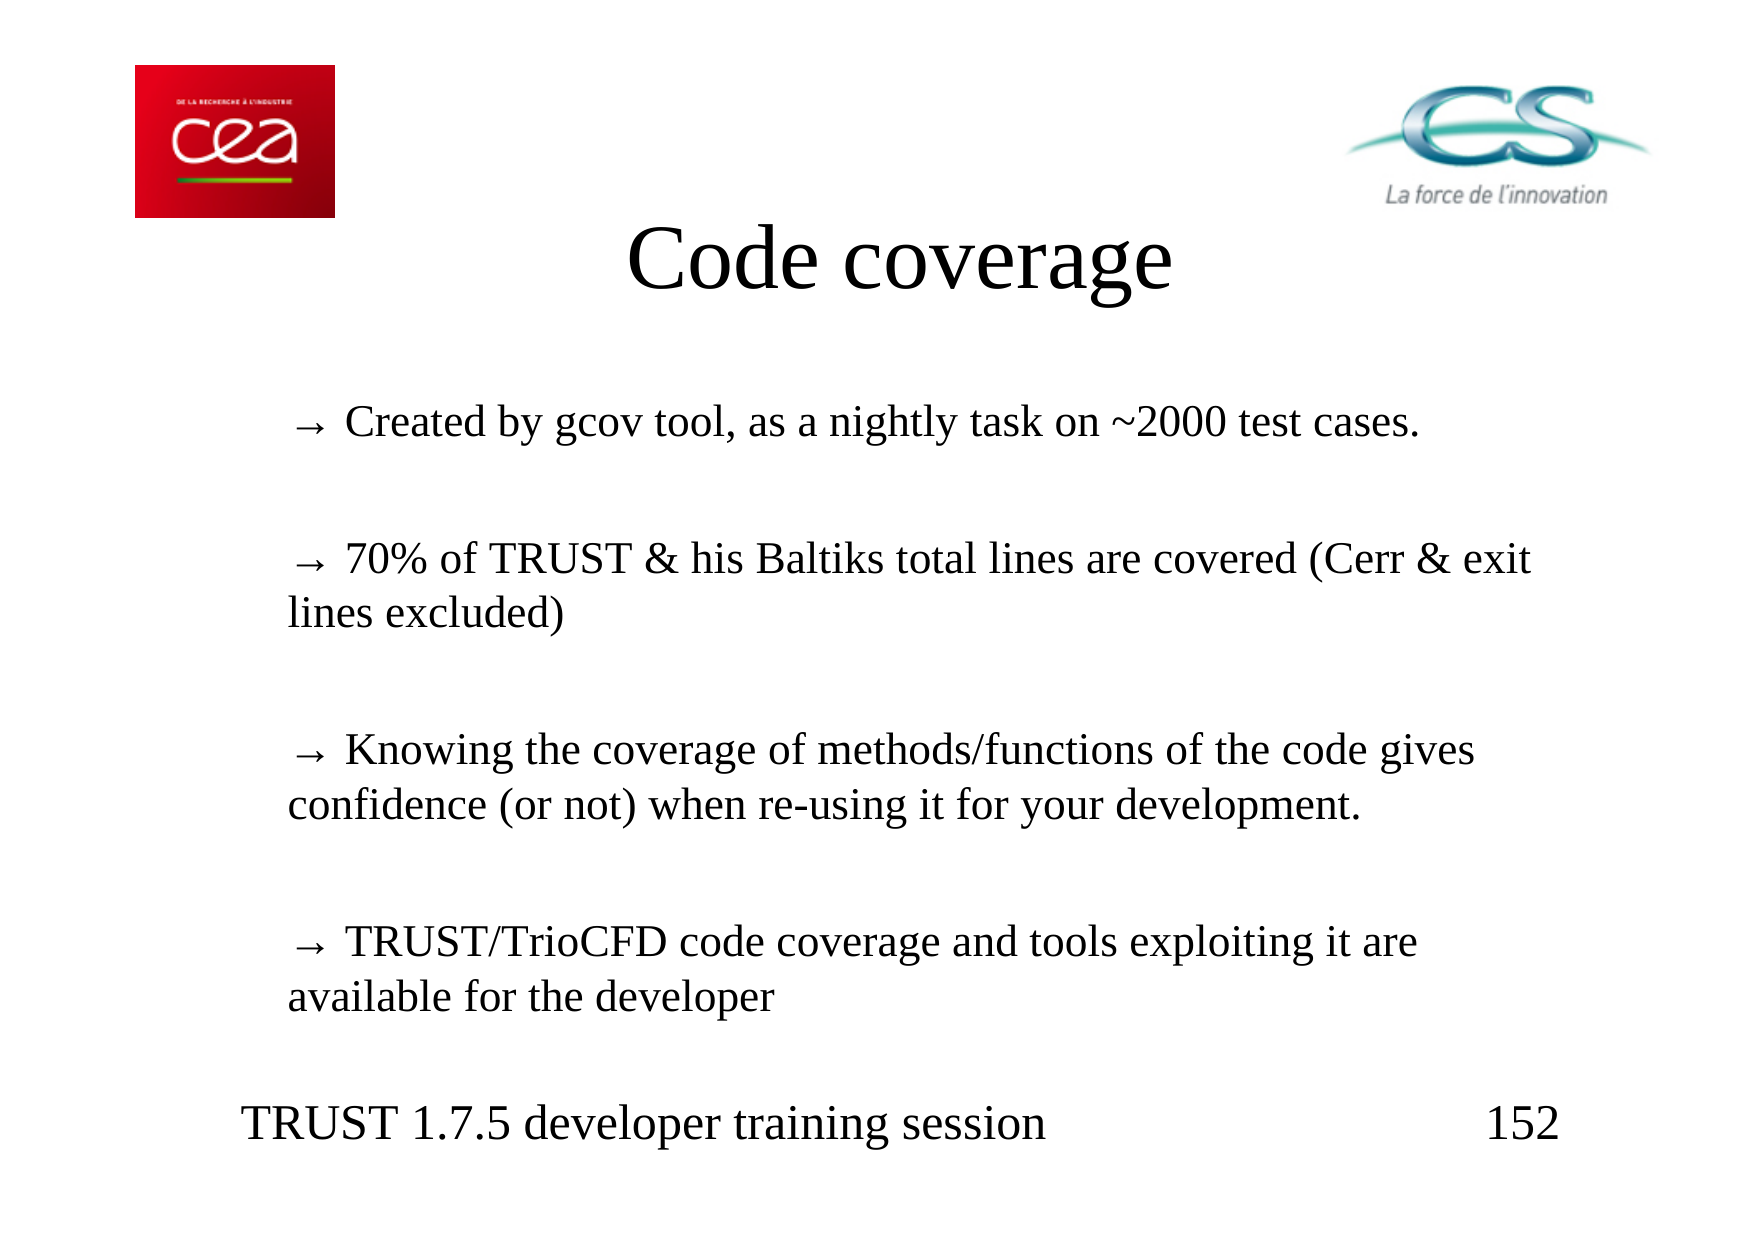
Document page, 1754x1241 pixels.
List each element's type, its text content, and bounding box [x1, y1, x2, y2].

picture [135, 65, 335, 218]
picture [1340, 73, 1662, 218]
list → Created by gcov tool, as a nightly task on ~2000 test cases. → 70% of TRUST & his Baltiks total lines are covered (Cerr & exit lines excluded) → Knowing the coverage of methods/functions of the code gives confidence (or not) when re-using it for your development. → TRUST/TrioCFD code coverage and tools exploiting it are available for the developer [225, 382, 1576, 1035]
title Code coverage [225, 134, 1576, 370]
